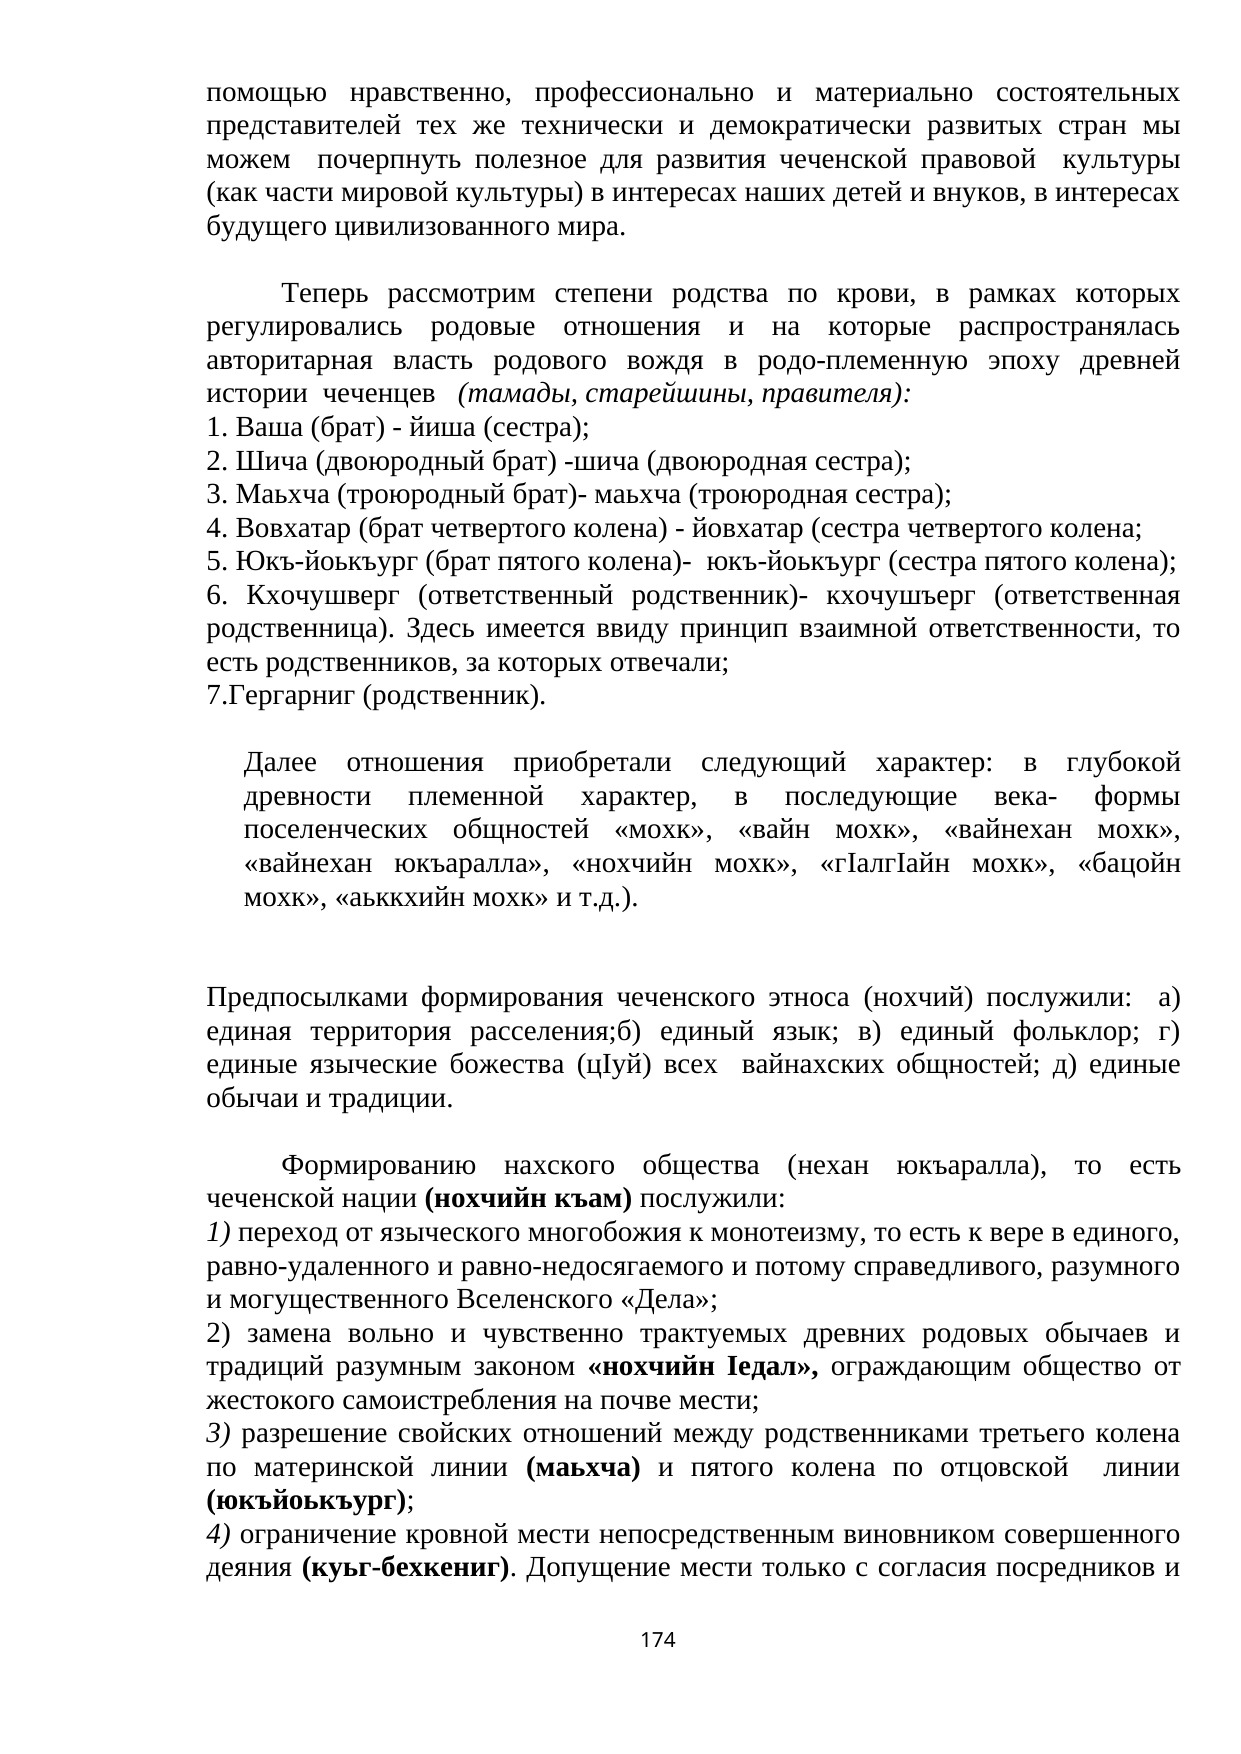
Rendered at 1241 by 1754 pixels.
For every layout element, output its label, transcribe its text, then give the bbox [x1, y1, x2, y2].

text Далее отношения приобретали следующий характер: в глубокой древности племенной характер, в последующие века- формы поселенческих общностей «мохк», «вайн мохк», «вайнехан мохк», «вайнехан юкъаралла», «нохчийн мохк», «гӀалгӀайн мохк», «бацойн мохк», «аьккхийн мохк» и т.д.). [244, 744, 1181, 912]
text 4. Вовхатар (брат четвертого колена) - йовхатар (сестра четвертого колена; [206, 510, 1181, 543]
text 1. Ваша (брат) - йиша (сестра); [206, 409, 1181, 443]
text Теперь рассмотрим степени родства по крови, в рамках которых регулировались родовые отношения и на которые распространялась авторитарная власть родового вождя в родо-племенную эпоху древней истории чеченцев (тамады, старейшины, правителя): [206, 275, 1181, 409]
text 6. Кхочушверг (ответственный родственник)- кхочушъерг (ответственная родственница). Здесь имеется ввиду принцип взаимной ответственности, то есть родственников, за которых отвечали; [206, 577, 1181, 677]
text 3. Маьхча (троюродный брат)- маьхча (троюродная сестра); [206, 476, 1181, 510]
text 4) ограничение кровной мести непосредственным виновником совершенного деяния (куьг-бехкениг). Допущение мести только с согласия посредников и [206, 1516, 1181, 1583]
text помощью нравственно, профессионально и материально состоятельных представителей тех же технически и демократически развитых стран мы можем почерпнуть полезное для развития чеченской правовой культуры (как части мировой культуры) в интересах наших детей и внуков, в интересах будущего цивилизованного мира. [206, 74, 1181, 241]
text 5. Юкъ-йоькъург (брат пятого колена)- юкъ-йоькъург (сестра пятого колена); [206, 543, 1181, 577]
text Формированию нахского общества (нехан юкъаралла), то есть чеченской нации (нохчийн къам) послужили: [206, 1147, 1181, 1214]
text 7.Гергарниг (родственник). [206, 677, 1181, 711]
text Предпосылками формирования чеченского этноса (нохчий) послужили: а) единая территория расселения;б) единый язык; в) единый фольклор; г) единые языческие божества (цӀуй) всех вайнахских общностей; д) единые обычаи и традиции. [206, 979, 1181, 1113]
text 3) разрешение свойских отношений между родственниками третьего колена по материнской линии (маьхча) и пятого колена по отцовской линии (юкъйоькъург); [206, 1415, 1181, 1516]
text 2) замена вольно и чувственно трактуемых древних родовых обычаев и традиций разумным законом «нохчийн Ӏедал», ограждающим общество от жестокого самоистребления на почве мести; [206, 1315, 1181, 1415]
text 2. Шича (двоюродный брат) -шича (двоюродная сестра); [206, 443, 1181, 476]
text 1) переход от языческого многобожия к монотеизму, то есть к вере в единого, равно-удаленного и равно-недосягаемого и потому справедливого, разумного и могущественного Вселенского «Дела»; [206, 1214, 1181, 1315]
